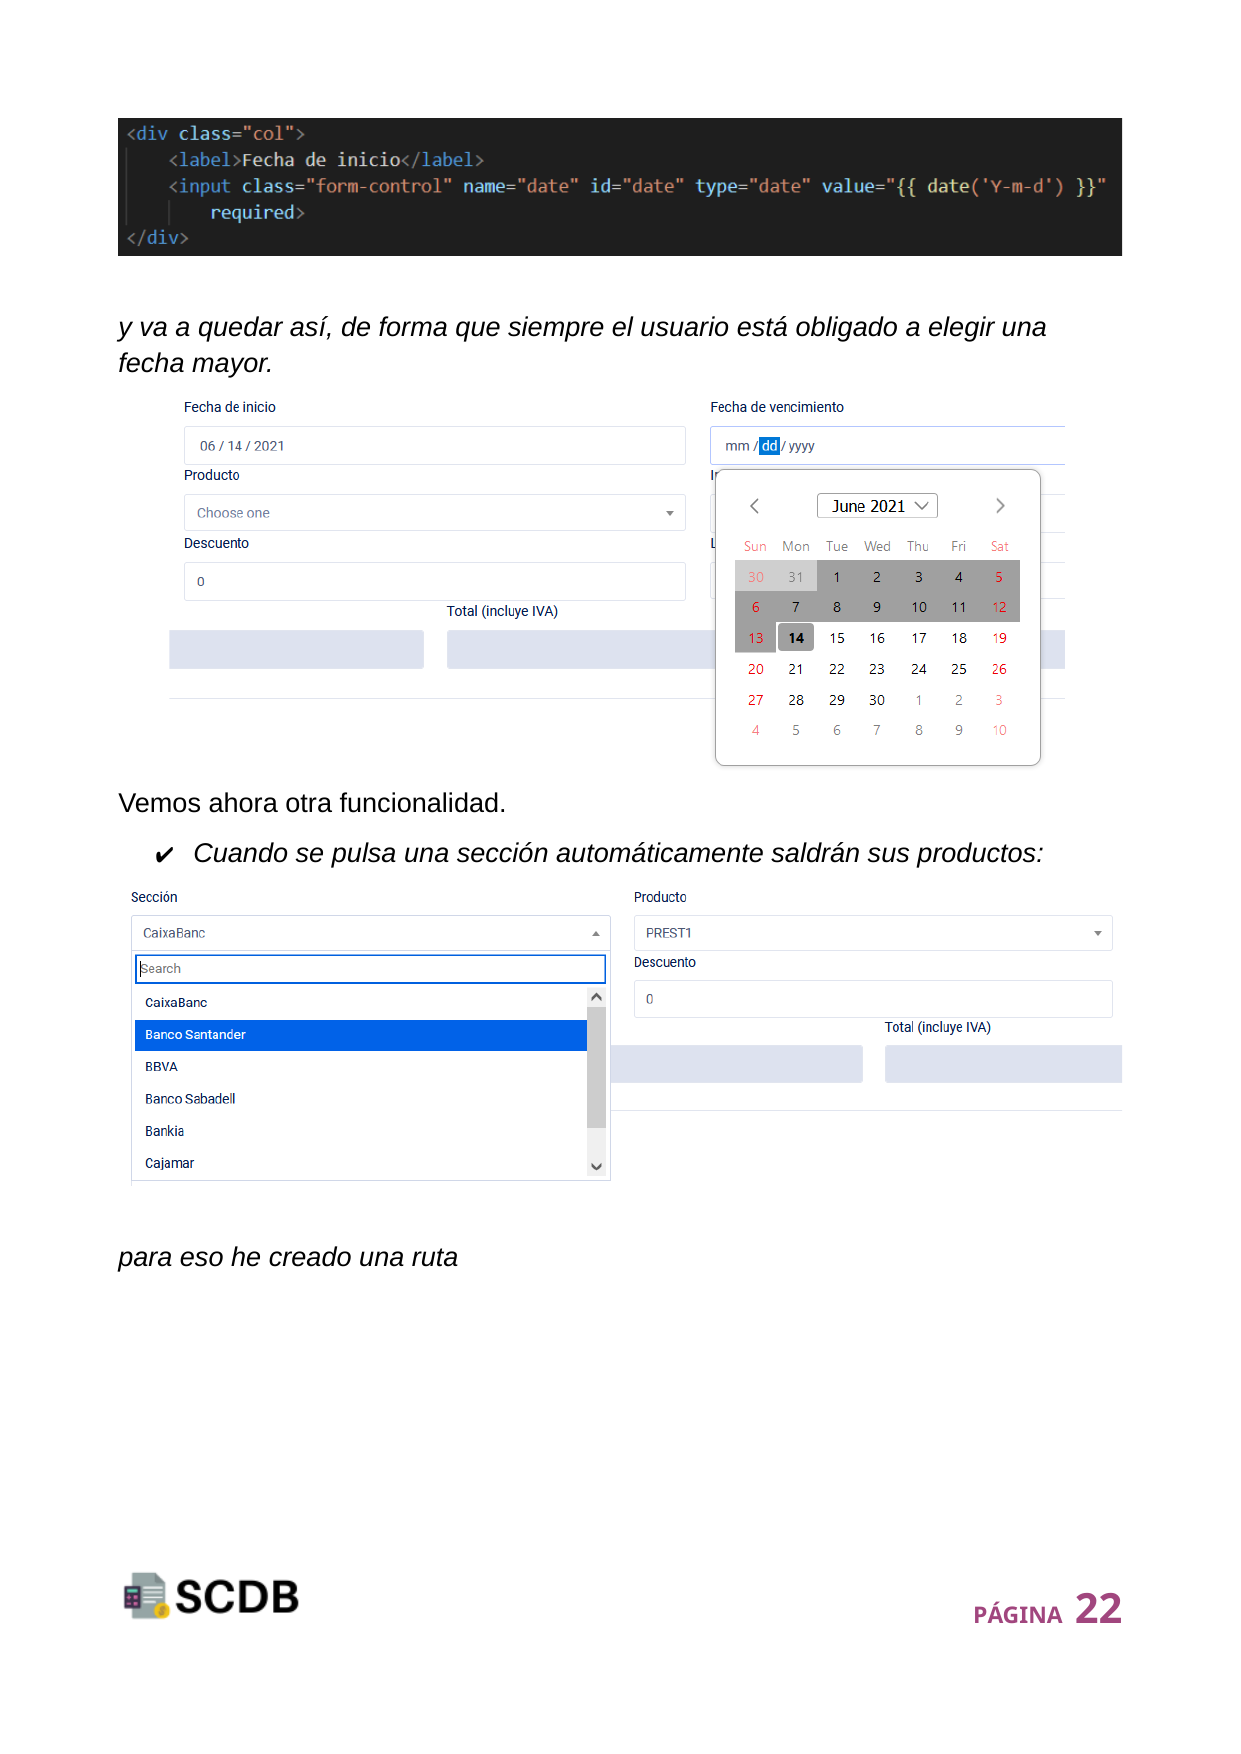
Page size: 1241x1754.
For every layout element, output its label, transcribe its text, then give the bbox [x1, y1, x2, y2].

text y va a quedar así, de forma que siempre el usuario está obligado a elegir una fecha mayor. [118, 311, 1122, 378]
picture [122, 1569, 305, 1622]
picture [169, 383, 1065, 787]
text Vemos ahora otra funcionalidad. [118, 650, 1122, 818]
picture [118, 118, 1123, 256]
text para eso he creado una ruta [118, 1241, 1122, 1272]
picture [118, 888, 1123, 1186]
list Cuando se pulsa una sección automáticamente saldrán sus productos: [156, 837, 1122, 869]
